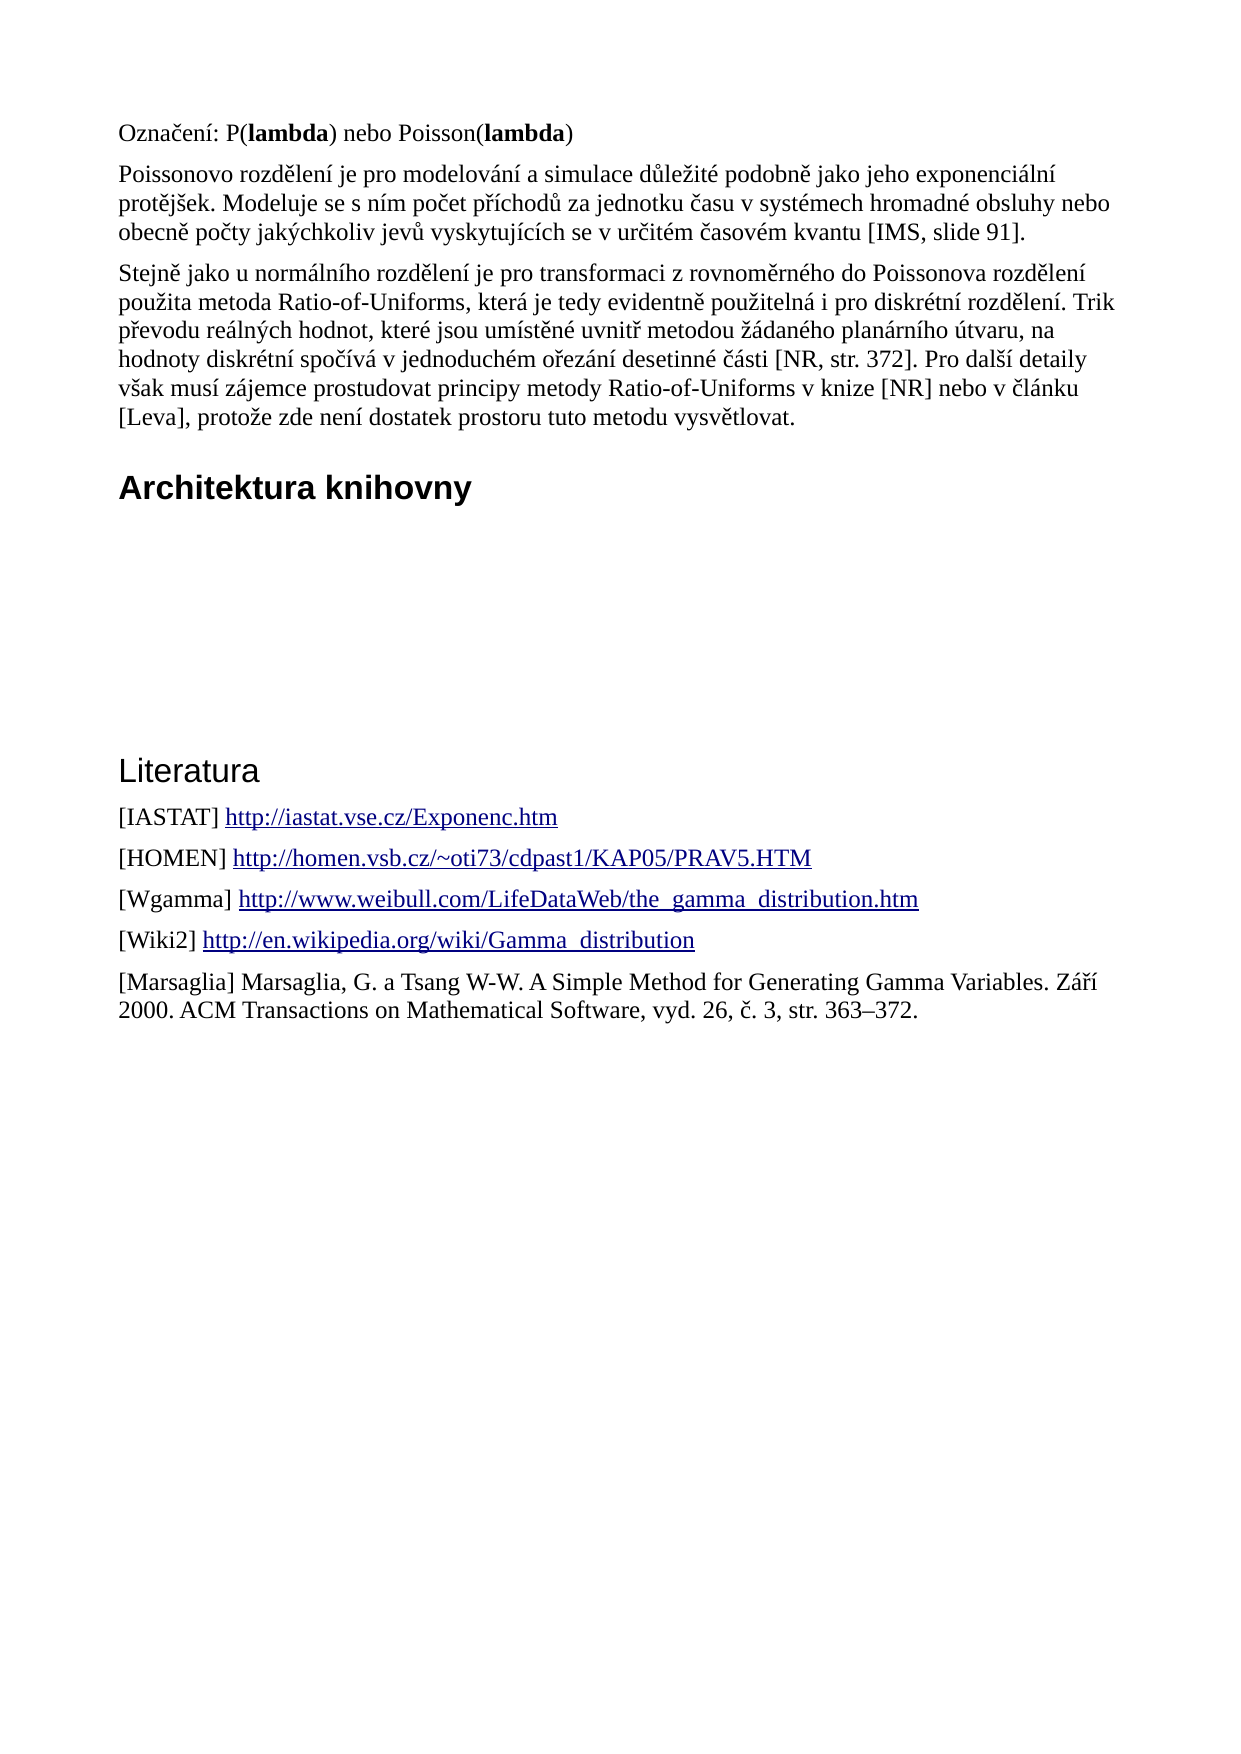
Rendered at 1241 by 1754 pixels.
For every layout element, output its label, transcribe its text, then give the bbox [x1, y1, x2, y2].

text [HOMEN] http://homen.vsb.cz/~oti73/cdpast1/KAP05/PRAV5.HTM [118, 843, 1122, 872]
text [Wiki2] http://en.wikipedia.org/wiki/Gamma_distribution [118, 925, 1122, 954]
text Stejně jako u normálního rozdělení je pro transformaci z rovnoměrného do Poissonova rozdělení použita metoda Ratio-of-Uniforms, která je tedy evidentně použitelná i pro diskrétní rozdělení. Trik převodu reálných hodnot, které jsou umístěné uvnitř metodou žádaného planárního útvaru, na hodnoty diskrétní spočívá v jednoduchém ořezání desetinné části [NR, str. 372]. Pro další detaily však musí zájemce prostudovat principy metody Ratio-of-Uniforms v knize [NR] nebo v článku [Leva], protože zde není dostatek prostoru tuto metodu vysvětlovat. [118, 258, 1122, 431]
subtitle Literatura [118, 751, 1122, 789]
text Označení: P(lambda) nebo Poisson(lambda) [118, 118, 1122, 147]
text [Marsaglia] Marsaglia, G. a Tsang W-W. A Simple Method for Generating Gamma Variables. Září 2000. ACM Transactions on Mathematical Software, vyd. 26, č. 3, str. 363–372. [118, 967, 1122, 1024]
text Poissonovo rozdělení je pro modelování a simulace důležité podobně jako jeho exponenciální protějšek. Modeluje se s ním počet příchodů za jednotku času v systémech hromadné obsluhy nebo obecně počty jakýchkoliv jevů vyskytujících se v určitém časovém kvantu [IMS, slide 91]. [118, 159, 1122, 246]
subtitle Architektura knihovny [118, 468, 1122, 507]
text [IASTAT] http://iastat.vse.cz/Exponenc.htm [118, 802, 1122, 830]
text [Wgamma] http://www.weibull.com/LifeDataWeb/the_gamma_distribution.htm [118, 884, 1122, 913]
